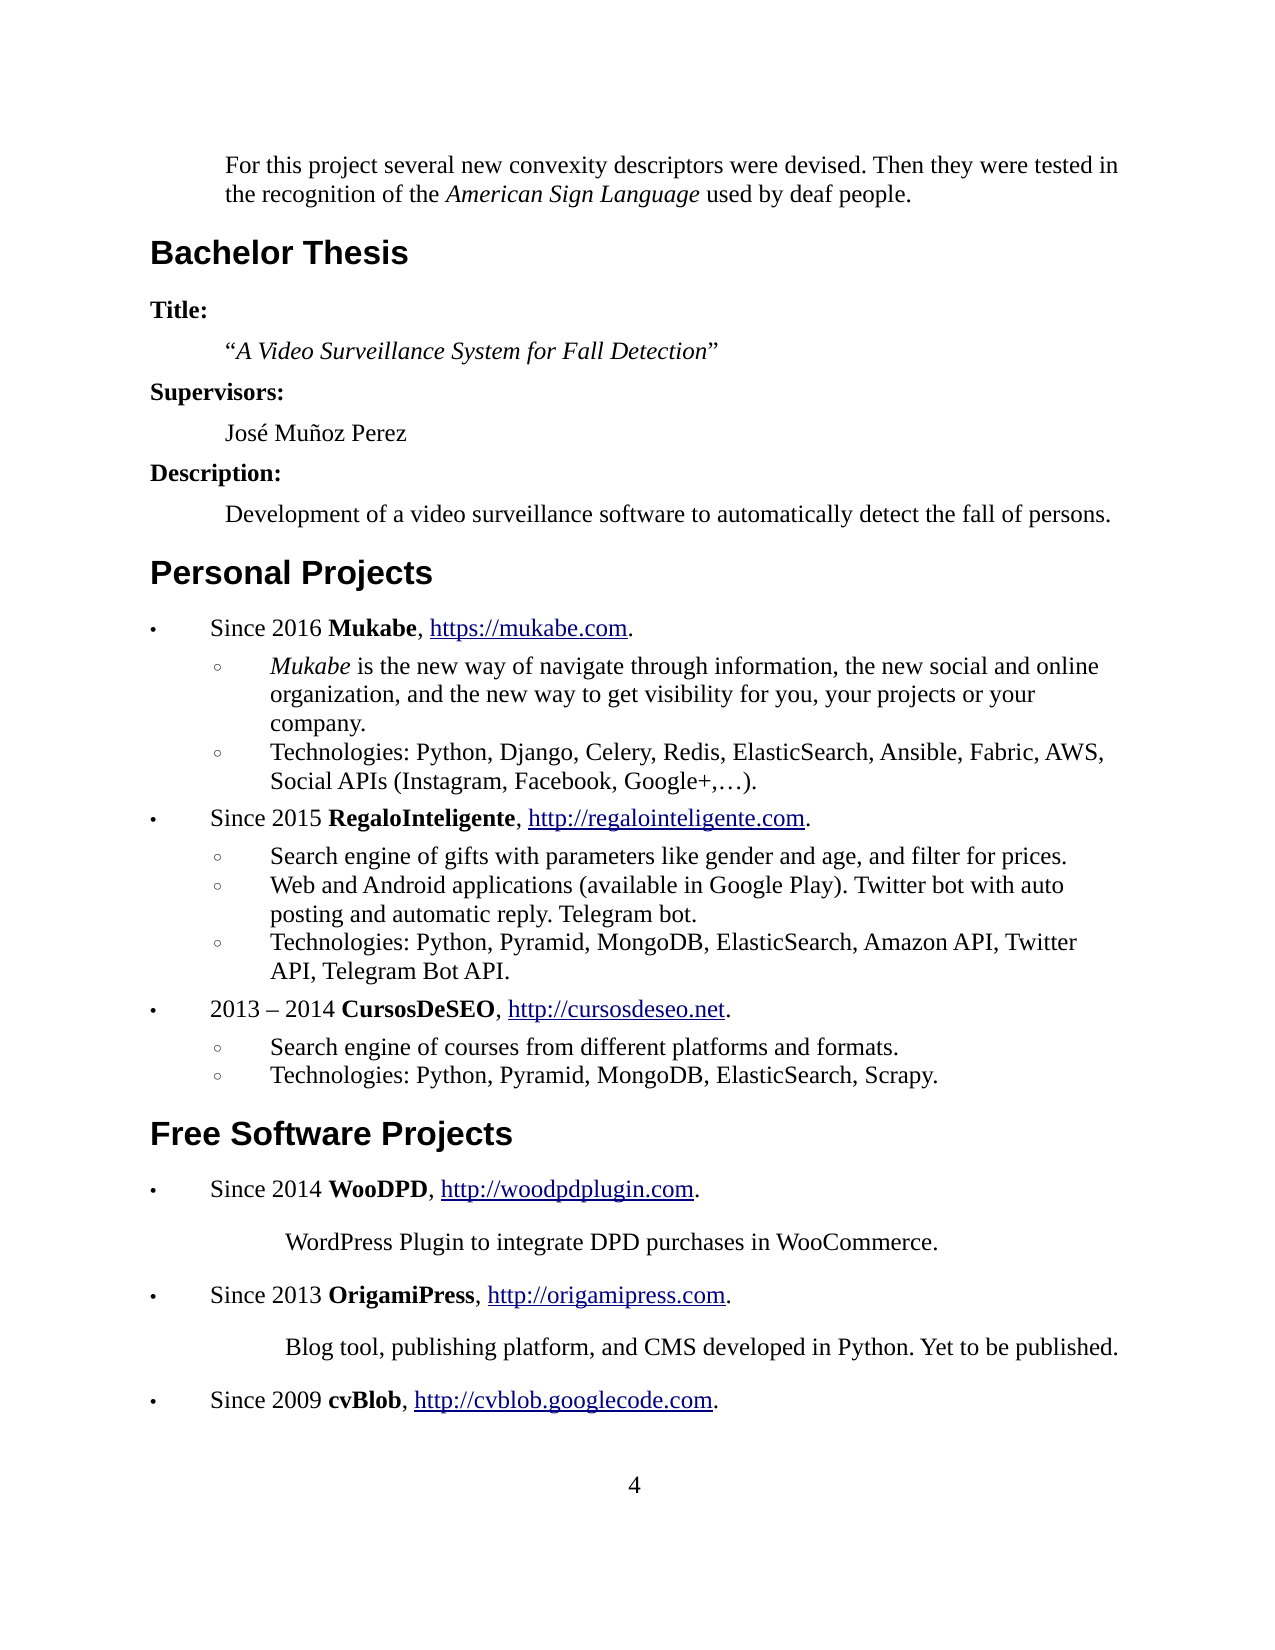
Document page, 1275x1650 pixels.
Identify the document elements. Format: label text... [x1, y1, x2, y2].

list 2013 – 2014 CursosDeSEO, http://cursosdeseo.net. [150, 994, 1125, 1023]
text Development of a video surveillance software to automatically detect the fall of persons. [225, 499, 1125, 528]
text “A Video Surveillance System for Fall Detection” [225, 336, 1125, 365]
list Technologies: Python, Pyramid, MongoDB, ElasticSearch, Scrapy. [210, 1060, 1125, 1089]
list Blog tool, publishing platform, and CMS developed in Python. Yet to be published. [225, 1332, 1125, 1361]
subtitle Personal Projects [150, 553, 1125, 592]
subtitle Bachelor Thesis [150, 232, 1125, 271]
text Description: [150, 458, 1125, 487]
list Technologies: Python, Pyramid, MongoDB, ElasticSearch, Amazon API, Twitter API, Telegram Bot API. [210, 927, 1125, 985]
list Web and Android applications (available in Google Play). Twitter bot with auto posting and automatic reply. Telegram bot. [210, 870, 1125, 927]
text Supervisors: [150, 377, 1125, 406]
list Since 2014 WooDPD, http://woodpdplugin.com. [150, 1174, 1125, 1203]
list WordPress Plugin to integrate DPD purchases in WooCommerce. [225, 1227, 1125, 1256]
list Since 2015 RegaloInteligente, http://regalointeligente.com. [150, 803, 1125, 832]
list Mukabe is the new way of navigate through information, the new social and online organization, and the new way to get visibility for you, your projects or your company. [210, 651, 1125, 737]
list Since 2013 OrigamiPress, http://origamipress.com. [150, 1280, 1125, 1308]
text Title: [150, 296, 1125, 324]
subtitle Free Software Projects [150, 1114, 1125, 1153]
list Since 2009 cvBlob, http://cvblob.googlecode.com. [150, 1385, 1125, 1414]
list Search engine of gifts with parameters like gender and age, and filter for prices. [210, 841, 1125, 870]
text José Muñoz Perez [225, 418, 1125, 447]
list Technologies: Python, Django, Celery, Redis, ElasticSearch, Ansible, Fabric, AWS, Social APIs (Instagram, Facebook, Google+,…). [210, 737, 1125, 794]
text For this project several new convexity descriptors were devised. Then they were tested in the recognition of the American Sign Language used by deaf people. [225, 150, 1125, 207]
list Search engine of courses from different platforms and formats. [210, 1032, 1125, 1060]
list Since 2016 Mukabe, https://mukabe.com. [150, 613, 1125, 642]
